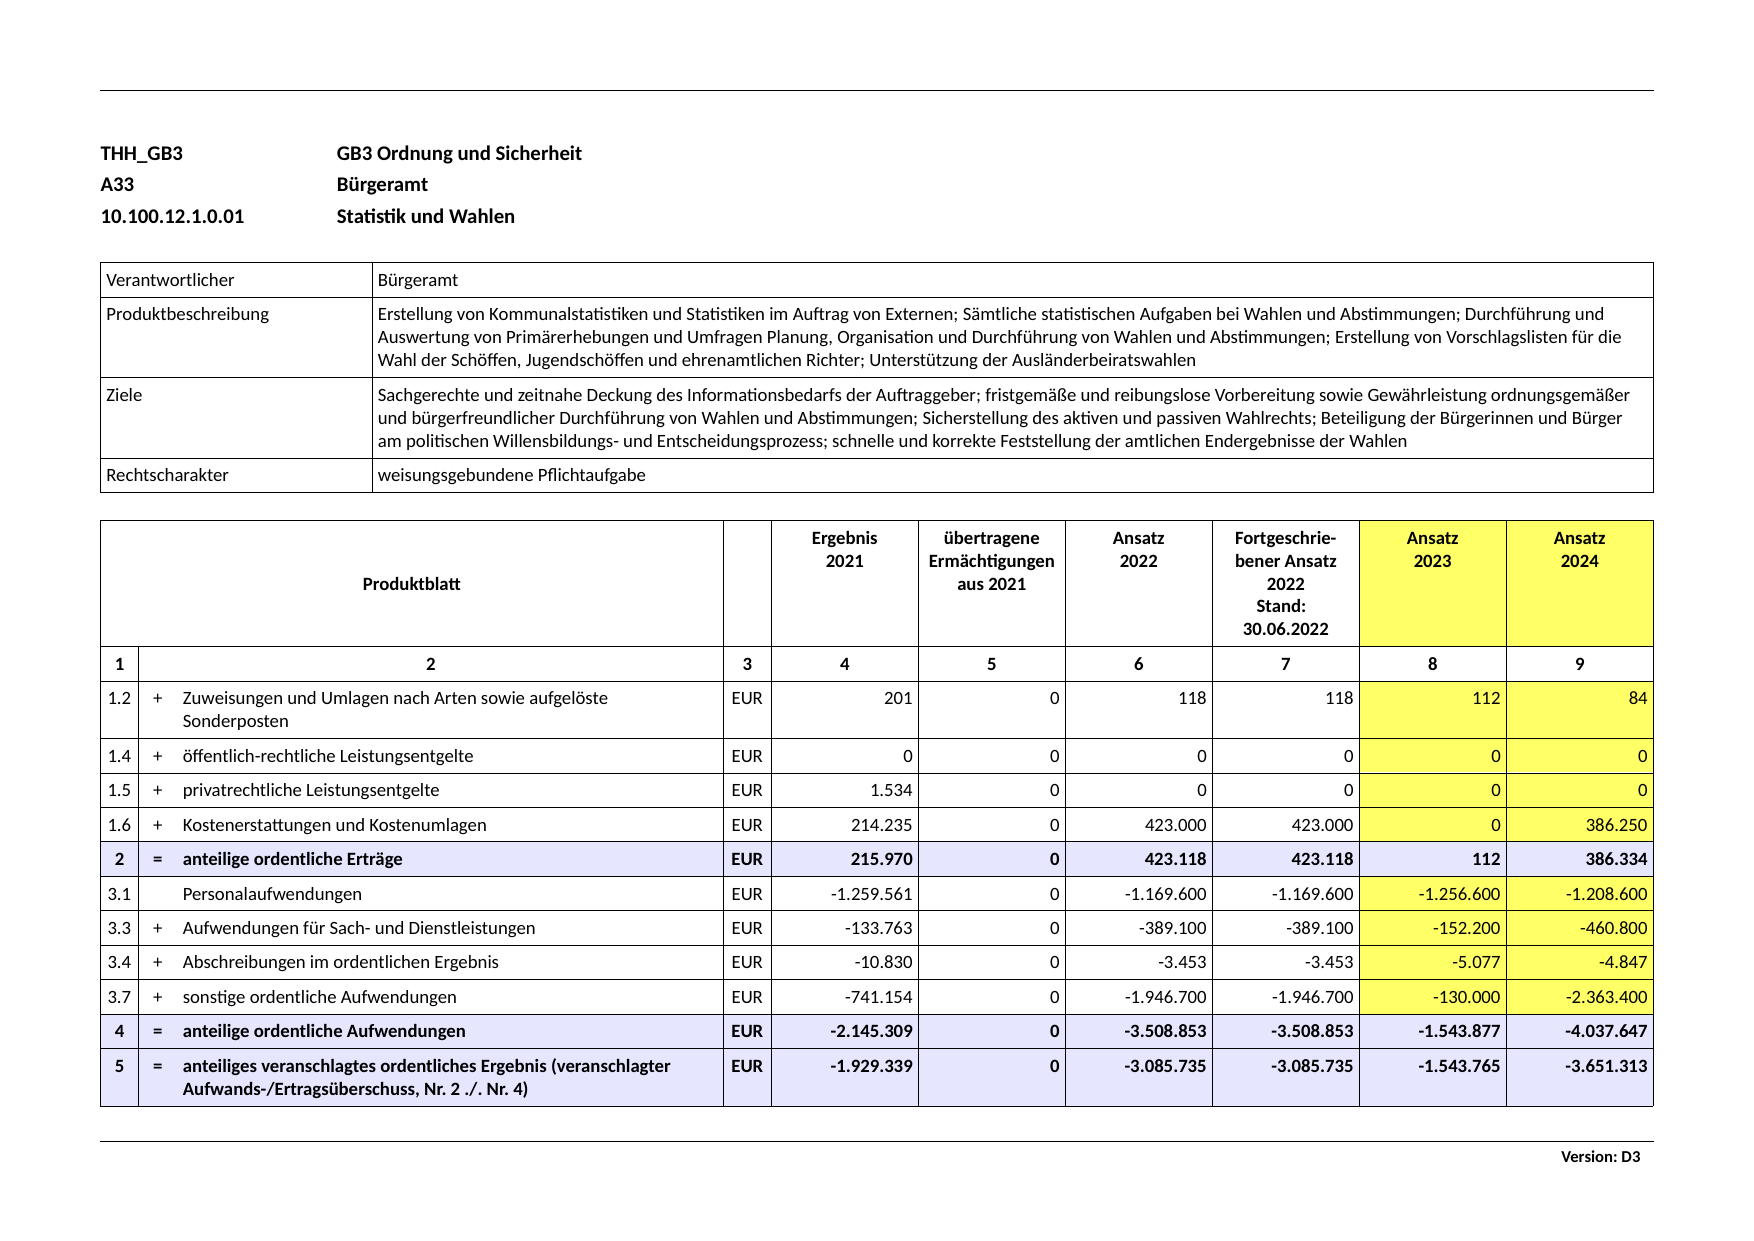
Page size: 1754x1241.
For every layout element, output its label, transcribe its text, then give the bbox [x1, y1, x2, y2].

table_cell 0 [919, 877, 1065, 910]
table_cell Sachgerechte und zeitnahe Deckung des Informationsbedarfs der Auftraggeber; fristgemäße und reibungslose Vorbereitung sowie Gewährleistung ordnungsgemäßer und bürgerfreundlicher Durchführung von Wahlen und Abstimmungen; Sicherstellung des aktiven und passiven Wahlrechts; Beteiligung der Bürgerinnen und Bürger am politischen Willensbildungs- und Entscheidungsprozess; schnelle und korrekte Feststellung der amtlichen Endergebnisse der Wahlen [373, 378, 1653, 457]
table_cell 423.000 [1213, 808, 1359, 841]
table_cell + [139, 980, 177, 1014]
table_cell 423.118 [1213, 842, 1359, 876]
table_cell -3.453 [1213, 946, 1359, 979]
table_cell 0 [1066, 739, 1212, 772]
table_cell 423.000 [1066, 808, 1212, 841]
table_cell -4.847 [1507, 946, 1653, 979]
table_cell 1.2 [101, 682, 138, 738]
table_header Ansatz 2023 [1360, 521, 1506, 646]
table_cell -389.100 [1213, 911, 1359, 945]
table_cell EUR [724, 980, 771, 1014]
table_cell 0 [919, 739, 1065, 772]
table_cell 0 [919, 682, 1065, 738]
table_cell Abschreibungen im ordentlichen Ergebnis [177, 946, 723, 979]
table_cell -3.453 [1066, 946, 1212, 979]
table_cell 201 [772, 682, 918, 738]
table_cell 0 [1360, 739, 1506, 772]
table_cell 3.4 [101, 946, 138, 979]
table_cell -3.651.313 [1507, 1049, 1653, 1106]
table_cell Erstellung von Kommunalstatistiken und Statistiken im Auftrag von Externen; Sämtliche statistischen Aufgaben bei Wahlen und Abstimmungen; Durchführung und Auswertung von Primärerhebungen und Umfragen Planung, Organisation und Durchführung von Wahlen und Abstimmungen; Erstellung von Vorschlagslisten für die Wahl der Schöffen, Jugendschöffen und ehrenamtlichen Richter; Unterstützung der Ausländerbeiratswahlen [373, 298, 1653, 377]
table_cell 0 [919, 980, 1065, 1014]
table_cell 0 [1360, 774, 1506, 807]
table_cell 7 [1213, 647, 1359, 681]
table_cell EUR [724, 774, 771, 807]
table_cell -1.543.877 [1360, 1015, 1506, 1048]
table_cell 84 [1507, 682, 1653, 738]
table_cell -741.154 [772, 980, 918, 1014]
table_cell -1.946.700 [1213, 980, 1359, 1014]
table_cell -1.946.700 [1066, 980, 1212, 1014]
table_cell -1.256.600 [1360, 877, 1506, 910]
table_cell 386.334 [1507, 842, 1653, 876]
table_cell Zuweisungen und Umlagen nach Arten sowie aufgelöste Sonderposten [177, 682, 723, 738]
table_cell 112 [1360, 842, 1506, 876]
table_header Fortgeschrie-bener Ansatz 2022 Stand: 30.06.2022 [1213, 521, 1359, 646]
table_cell -1.169.600 [1213, 877, 1359, 910]
table_cell -1.169.600 [1066, 877, 1212, 910]
table_cell 3.1 [101, 877, 138, 910]
table_cell 0 [1066, 774, 1212, 807]
table_cell öffentlich-rechtliche Leistungsentgelte [177, 739, 723, 772]
table_cell = [139, 1015, 177, 1048]
table_cell + [139, 911, 177, 945]
table_cell -3.085.735 [1066, 1049, 1212, 1106]
table_header Ansatz 2024 [1507, 521, 1653, 646]
table_cell EUR [724, 877, 771, 910]
table_cell -389.100 [1066, 911, 1212, 945]
table_cell 1.6 [101, 808, 138, 841]
table_cell EUR [724, 1049, 771, 1106]
table_cell 2 [101, 842, 138, 876]
table_cell Rechtscharakter [101, 459, 372, 492]
table_cell -2.145.309 [772, 1015, 918, 1048]
table_cell 5 [101, 1049, 138, 1106]
table_cell 0 [1507, 774, 1653, 807]
table_cell 112 [1360, 682, 1506, 738]
table_cell Ziele [101, 378, 372, 457]
table_cell + [139, 739, 177, 772]
table_cell -4.037.647 [1507, 1015, 1653, 1048]
table_cell + [139, 946, 177, 979]
text 10.100.12.1.0.01 Statistik und Wahlen [100, 203, 1653, 228]
table_cell 386.250 [1507, 808, 1653, 841]
table_cell 6 [1066, 647, 1212, 681]
table_cell 9 [1507, 647, 1653, 681]
table_cell 4 [772, 647, 918, 681]
table_cell Produktbeschreibung [101, 298, 372, 377]
table_cell EUR [724, 842, 771, 876]
table_cell -460.800 [1507, 911, 1653, 945]
table_cell 0 [772, 739, 918, 772]
table_cell EUR [724, 946, 771, 979]
table_cell = [139, 1049, 177, 1106]
table_cell 0 [919, 774, 1065, 807]
table_cell 3.7 [101, 980, 138, 1014]
table_cell 3 [724, 647, 771, 681]
table_cell 423.118 [1066, 842, 1212, 876]
table_cell + [139, 682, 177, 738]
table_cell 0 [1213, 739, 1359, 772]
table_cell + [139, 774, 177, 807]
table_cell EUR [724, 1015, 771, 1048]
table_header Verantwortlicher [101, 263, 372, 297]
table_header Produktblatt [101, 521, 723, 646]
table_cell 0 [919, 946, 1065, 979]
table_cell -133.763 [772, 911, 918, 945]
table_cell -1.543.765 [1360, 1049, 1506, 1106]
table_cell privatrechtliche Leistungsentgelte [177, 774, 723, 807]
table_cell 2 [139, 647, 723, 681]
table_cell 0 [919, 1015, 1065, 1048]
table_cell 0 [1360, 808, 1506, 841]
table_header Bürgeramt [373, 263, 1653, 297]
table_cell 1 [101, 647, 138, 681]
table_header Ergebnis 2021 [772, 521, 918, 646]
table_cell + [139, 808, 177, 841]
table_cell 8 [1360, 647, 1506, 681]
table_cell weisungsgebundene Pflichtaufgabe [373, 459, 1653, 492]
table_cell 0 [919, 911, 1065, 945]
table_header übertragene Ermächtigungen aus 2021 [919, 521, 1065, 646]
table_cell 1.4 [101, 739, 138, 772]
table_cell Aufwendungen für Sach- und Dienstleistungen [177, 911, 723, 945]
text THH_GB3 GB3 Ordnung und Sicherheit [100, 140, 1653, 166]
table_cell EUR [724, 739, 771, 772]
table_cell = [139, 842, 177, 876]
table_header Ansatz 2022 [1066, 521, 1212, 646]
table_cell -3.508.853 [1066, 1015, 1212, 1048]
table_cell Personalaufwendungen [177, 877, 723, 910]
table_cell 0 [1213, 774, 1359, 807]
table_cell 1.534 [772, 774, 918, 807]
table_cell -152.200 [1360, 911, 1506, 945]
table_cell 118 [1213, 682, 1359, 738]
table_cell 5 [919, 647, 1065, 681]
table_cell -2.363.400 [1507, 980, 1653, 1014]
table_cell anteilige ordentliche Erträge [177, 842, 723, 876]
table_cell -1.929.339 [772, 1049, 918, 1106]
table_cell anteilige ordentliche Aufwendungen [177, 1015, 723, 1048]
table_cell -1.259.561 [772, 877, 918, 910]
table_cell 0 [1507, 739, 1653, 772]
table_cell -130.000 [1360, 980, 1506, 1014]
table_cell 0 [919, 842, 1065, 876]
table_cell -3.508.853 [1213, 1015, 1359, 1048]
table_cell EUR [724, 682, 771, 738]
table_cell 215.970 [772, 842, 918, 876]
table_cell 118 [1066, 682, 1212, 738]
table_cell [139, 877, 177, 910]
table_cell 214.235 [772, 808, 918, 841]
table_cell EUR [724, 911, 771, 945]
table_header [724, 521, 771, 646]
table_cell -3.085.735 [1213, 1049, 1359, 1106]
table_cell 0 [919, 1049, 1065, 1106]
table_cell Kostenerstattungen und Kostenumlagen [177, 808, 723, 841]
table_cell -1.208.600 [1507, 877, 1653, 910]
table_cell EUR [724, 808, 771, 841]
table_cell anteiliges veranschlagtes ordentliches Ergebnis (veranschlagter Aufwands-/Ertragsüberschuss, Nr. 2 ./. Nr. 4) [177, 1049, 723, 1106]
table_cell 1.5 [101, 774, 138, 807]
table_cell -5.077 [1360, 946, 1506, 979]
table_cell 4 [101, 1015, 138, 1048]
table_cell -10.830 [772, 946, 918, 979]
table_cell 3.3 [101, 911, 138, 945]
table_cell sonstige ordentliche Aufwendungen [177, 980, 723, 1014]
table_cell 0 [919, 808, 1065, 841]
text A33 Bürgeramt [100, 172, 1653, 197]
